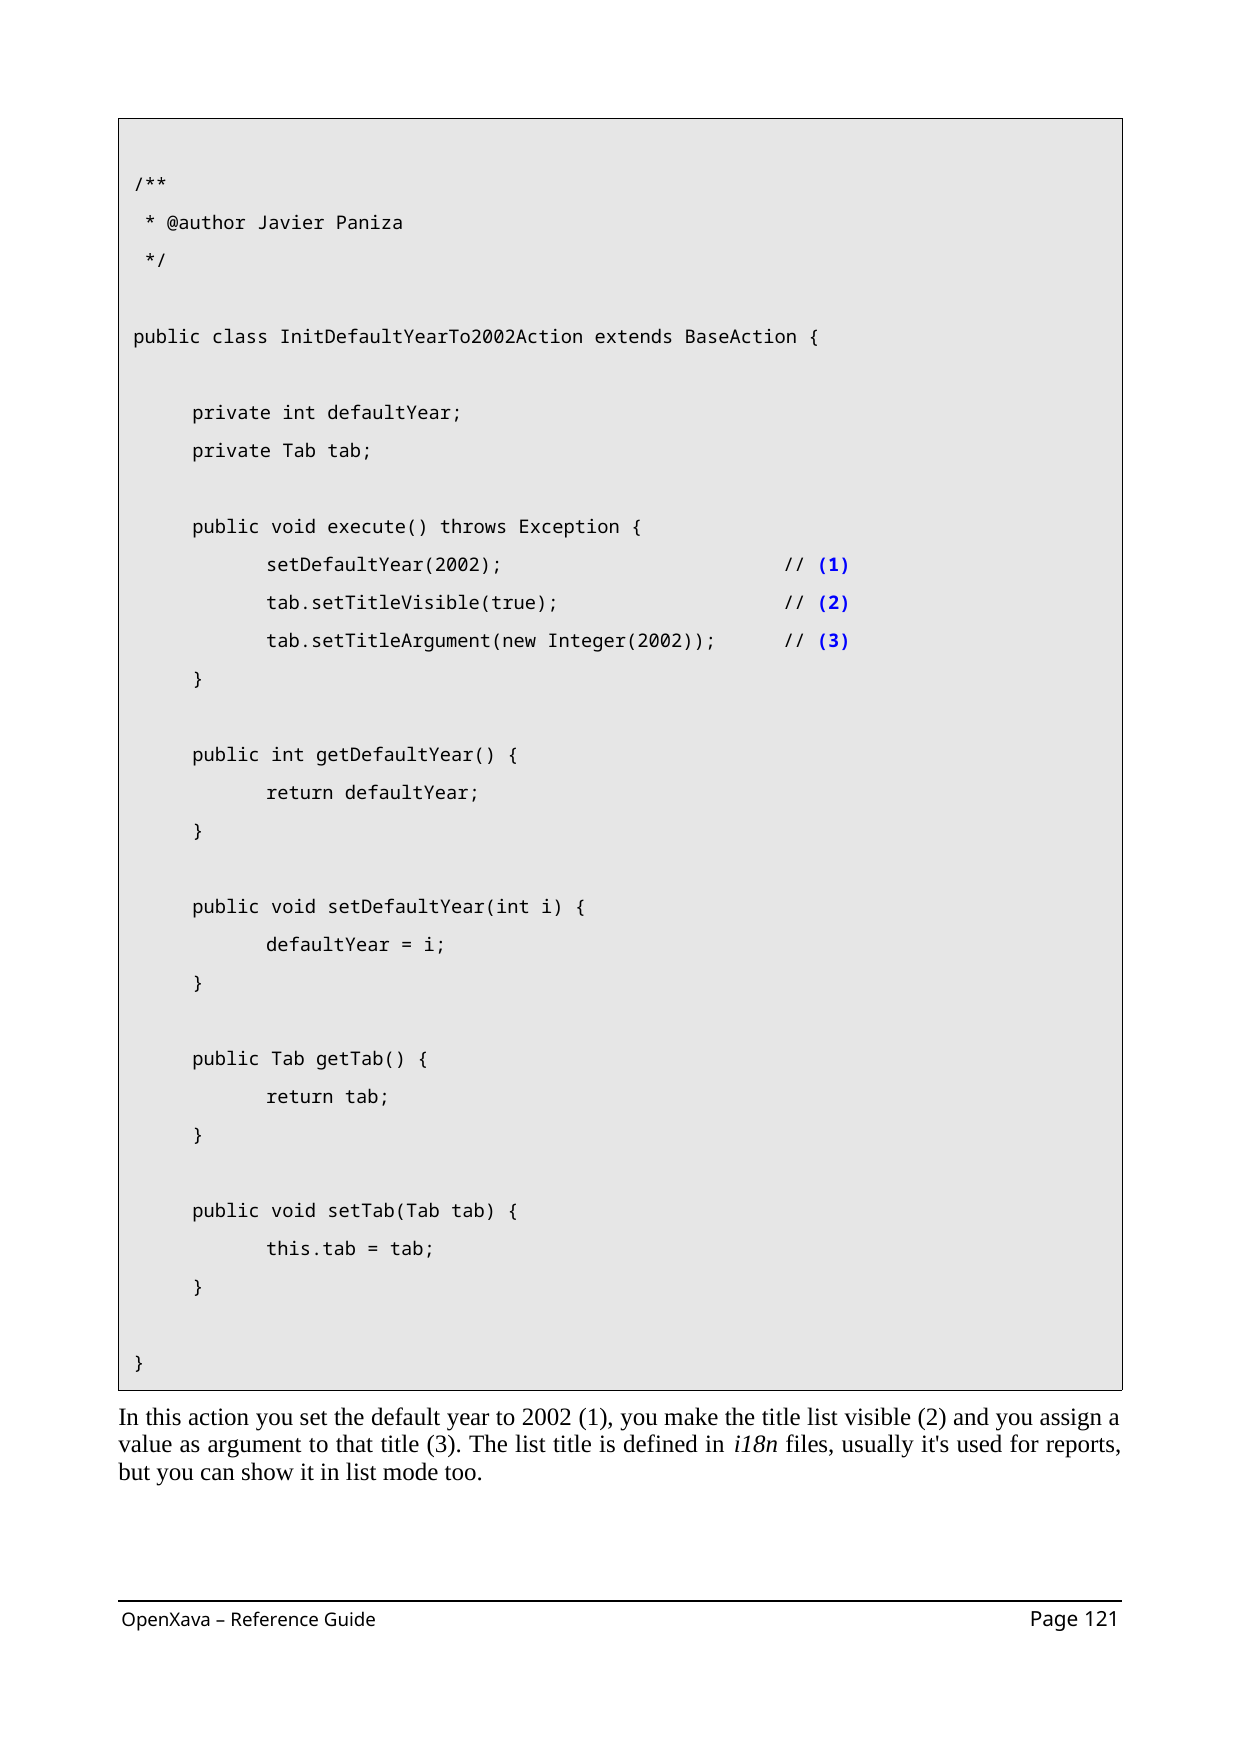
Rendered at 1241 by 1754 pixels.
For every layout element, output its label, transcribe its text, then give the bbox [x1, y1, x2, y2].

text public void setTab(Tab tab) { [119, 1183, 1122, 1221]
text } [119, 1335, 1122, 1390]
text } [119, 954, 1122, 993]
text In this action you set the default year to 2002 (1), you make the title list visible (2) and you assign a value as argument to that title (3). The list title is defined in i18n files, usually it's used for reports, but you can show it in list mode too. [118, 1403, 1122, 1486]
text defaultYear = i; [119, 917, 1122, 954]
text private int defaultYear; [119, 384, 1122, 422]
text return defaultYear; [119, 764, 1122, 802]
text tab.setTitleArgument(new Integer(2002)); // (3) [119, 612, 1122, 650]
text public Tab getTab() { [119, 1031, 1122, 1069]
text private Tab tab; [119, 422, 1122, 460]
text } [119, 650, 1122, 688]
text public void setDefaultYear(int i) { [119, 878, 1122, 917]
text return tab; [119, 1069, 1122, 1107]
text public void execute() throws Exception { [119, 498, 1122, 536]
text } [119, 802, 1122, 841]
text tab.setTitleVisible(true); // (2) [119, 574, 1122, 612]
text public int getDefaultYear() { [119, 726, 1122, 764]
text } [119, 1259, 1122, 1297]
text * @author Javier Paniza [119, 194, 1122, 232]
text this.tab = tab; [119, 1221, 1122, 1259]
text setDefaultYear(2002); // (1) [119, 536, 1122, 574]
text */ [119, 232, 1122, 270]
text } [119, 1107, 1122, 1145]
text /** [119, 156, 1122, 194]
text public class InitDefaultYearTo2002Action extends BaseAction { [119, 308, 1122, 346]
